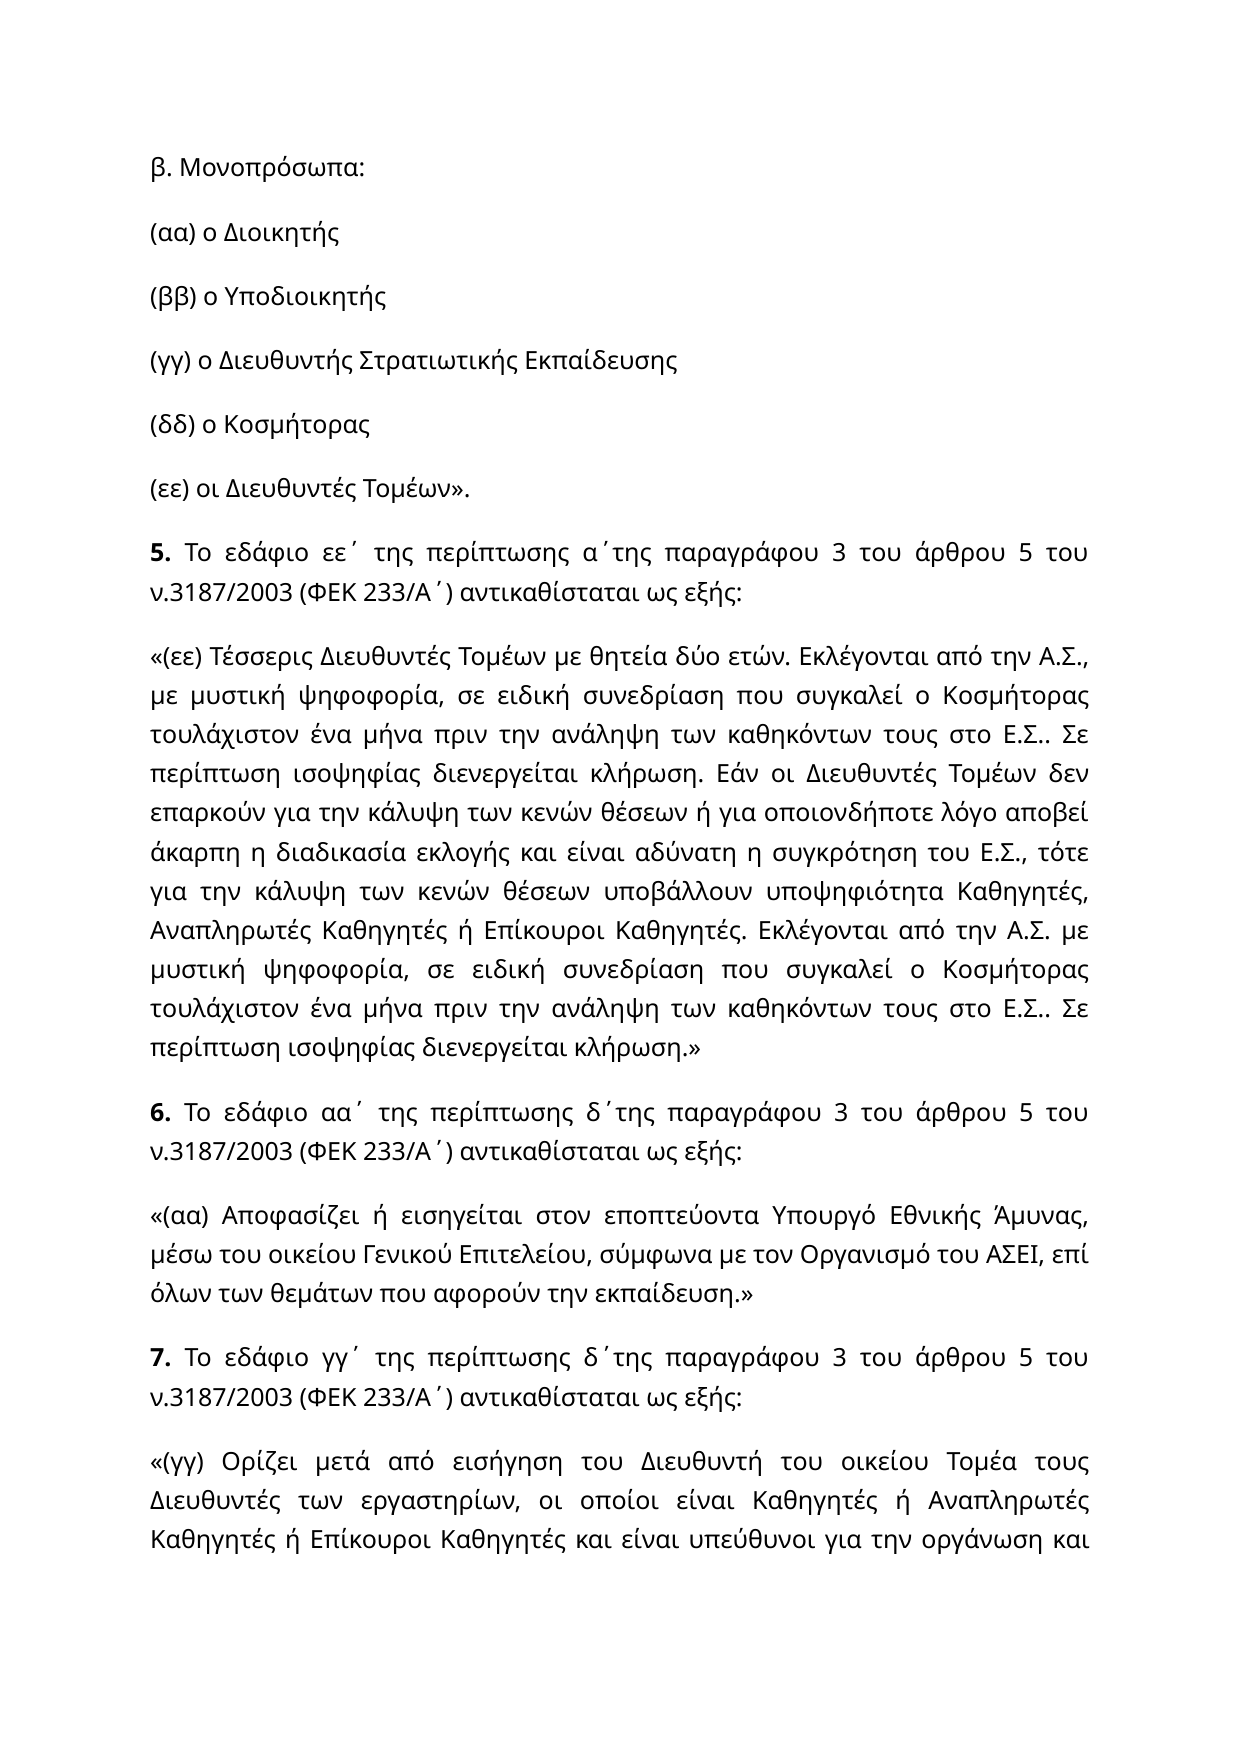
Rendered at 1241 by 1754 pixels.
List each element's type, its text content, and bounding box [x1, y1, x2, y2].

text (γγ) ο Διευθυντής Στρατιωτικής Εκπαίδευσης [150, 342, 1090, 377]
text 7. Το εδάφιο γγ΄ της περίπτωσης δ΄της παραγράφου 3 του άρθρου 5 του ν.3187/2003 (ΦΕΚ 233/Α΄) αντικαθίσταται ως εξής: [150, 1340, 1090, 1413]
text 6. Το εδάφιο αα΄ της περίπτωσης δ΄της παραγράφου 3 του άρθρου 5 του ν.3187/2003 (ΦΕΚ 233/Α΄) αντικαθίσταται ως εξής: [150, 1094, 1090, 1167]
text (αα) ο Διοικητής [150, 214, 1090, 248]
text (ββ) ο Υποδιοικητής [150, 278, 1090, 312]
text 5. Το εδάφιο εε΄ της περίπτωσης α΄της παραγράφου 3 του άρθρου 5 του ν.3187/2003 (ΦΕΚ 233/Α΄) αντικαθίσταται ως εξής: [150, 535, 1090, 608]
text β. Μονοπρόσωπα: [150, 150, 1090, 184]
text «(γγ) Ορίζει μετά από εισήγηση του Διευθυντή του οικείου Τομέα τους Διευθυντές των εργαστηρίων, οι οποίοι είναι Καθηγητές ή Αναπληρωτές Καθηγητές ή Επίκουροι Καθηγητές και είναι υπεύθυνοι για την οργάνωση και [150, 1443, 1090, 1556]
text (δδ) ο Κοσμήτορας [150, 407, 1090, 441]
text (εε) οι Διευθυντές Τομέων». [150, 471, 1090, 505]
text «(εε) Τέσσερις Διευθυντές Τομέων με θητεία δύο ετών. Εκλέγονται από την Α.Σ., με μυστική ψηφοφορία, σε ειδική συνεδρίαση που συγκαλεί ο Κοσμήτορας τουλάχιστον ένα μήνα πριν την ανάληψη των καθηκόντων τους στο Ε.Σ.. Σε περίπτωση ισοψηφίας διενεργείται κλήρωση. Εάν οι Διευθυντές Τομέων δεν επαρκούν για την κάλυψη των κενών θέσεων ή για οποιονδήποτε λόγο αποβεί άκαρπη η διαδικασία εκλογής και είναι αδύνατη η συγκρότηση του Ε.Σ., τότε για την κάλυψη των κενών θέσεων υποβάλλουν υποψηφιότητα Καθηγητές, Αναπληρωτές Καθηγητές ή Επίκουροι Καθηγητές. Εκλέγονται από την Α.Σ. με μυστική ψηφοφορία, σε ειδική συνεδρίαση που συγκαλεί ο Κοσμήτορας τουλάχιστον ένα μήνα πριν την ανάληψη των καθηκόντων τους στο Ε.Σ.. Σε περίπτωση ισοψηφίας διενεργείται κλήρωση.» [150, 638, 1090, 1064]
text «(αα) Αποφασίζει ή εισηγείται στον εποπτεύοντα Υπουργό Εθνικής Άμυνας, μέσω του οικείου Γενικού Επιτελείου, σύμφωνα με τον Οργανισμό του ΑΣΕΙ, επί όλων των θεμάτων που αφορούν την εκπαίδευση.» [150, 1197, 1090, 1310]
